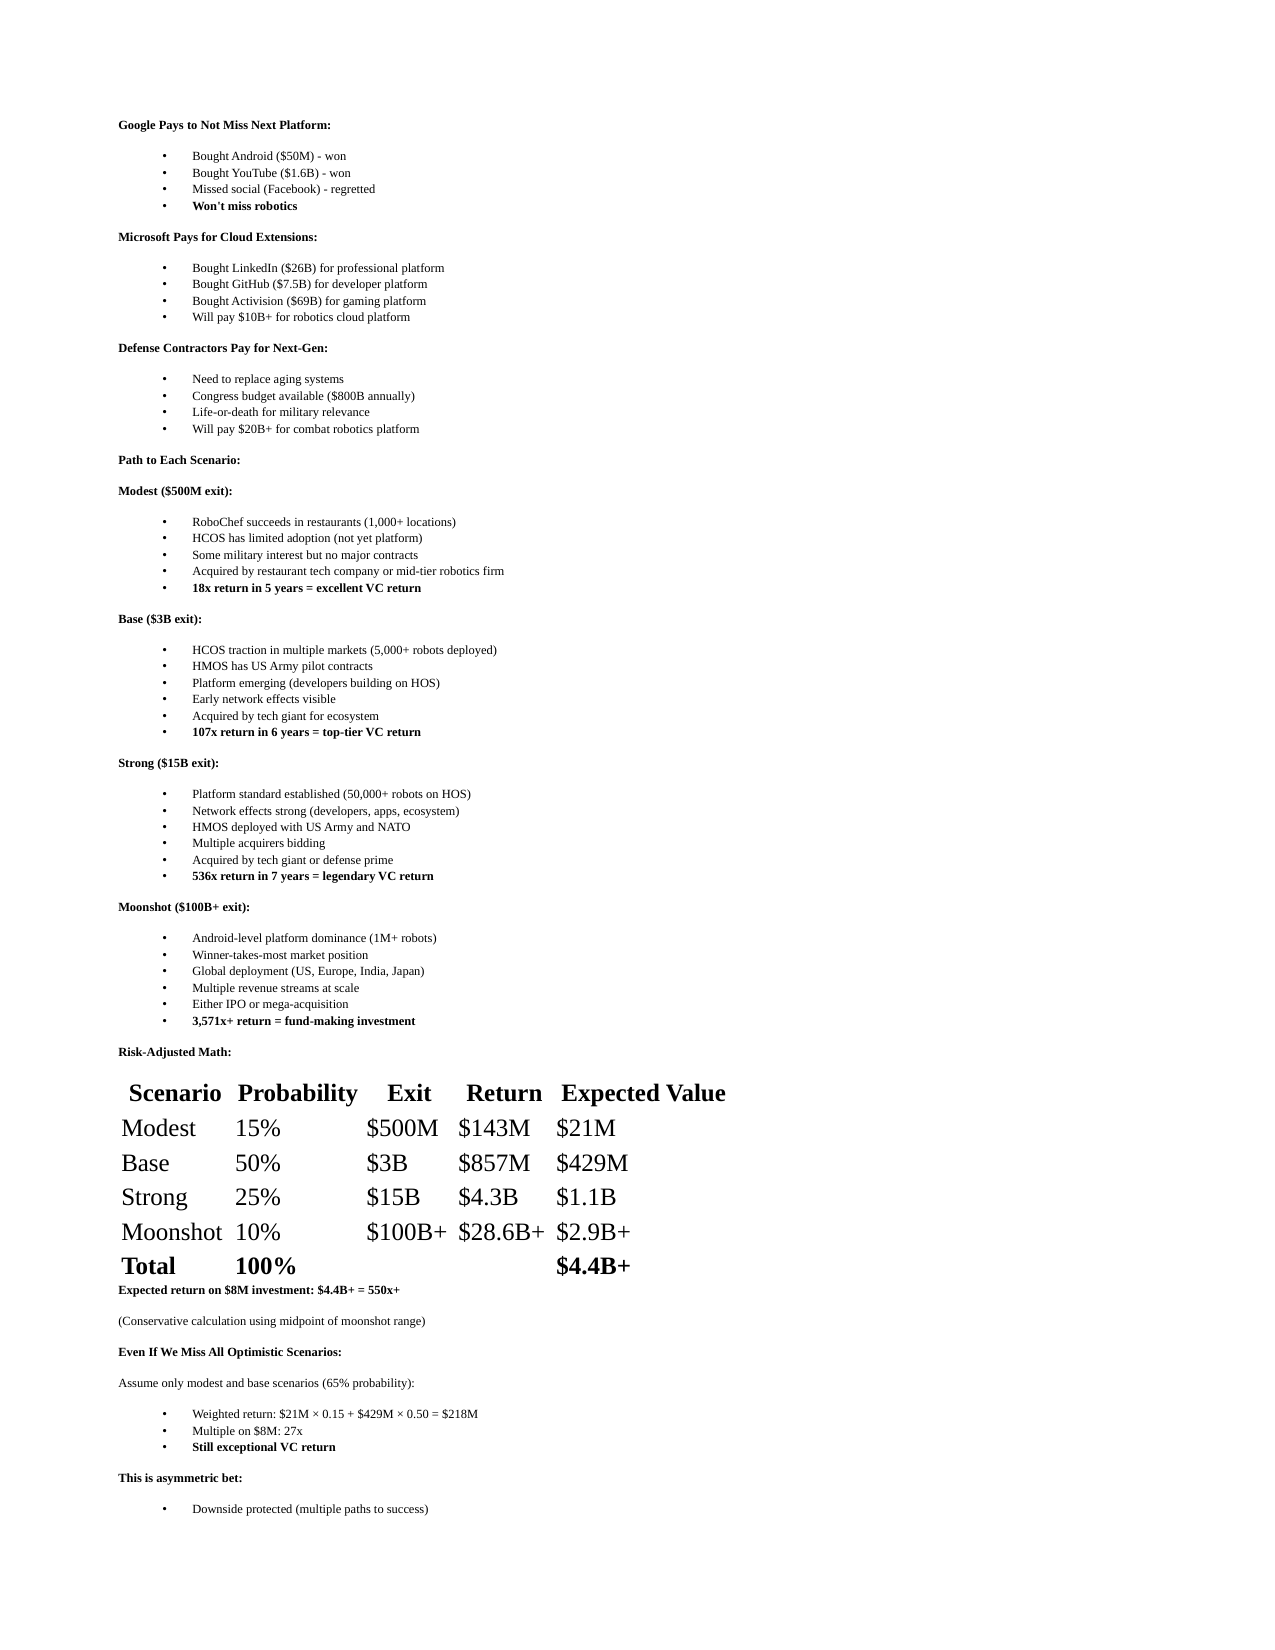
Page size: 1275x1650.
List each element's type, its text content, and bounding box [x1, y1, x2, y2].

list Downside protected (multiple paths to success) [162, 1502, 1157, 1517]
list Either IPO or mega-acquisition [162, 997, 1157, 1011]
table_header Probability [232, 1076, 363, 1110]
list Bought Activision ($69B) for gaming platform [162, 293, 1157, 308]
table_cell Moonshot [118, 1214, 232, 1248]
list HCOS traction in multiple markets (5,000+ robots deployed) [162, 642, 1157, 657]
list Multiple revenue streams at scale [162, 981, 1157, 995]
list Platform emerging (developers building on HOS) [162, 675, 1157, 690]
list Global deployment (US, Europe, India, Japan) [162, 964, 1157, 978]
list Weighted return: $21M × 0.15 + $429M × 0.50 = $218M [162, 1407, 1157, 1422]
list Bought LinkedIn ($26B) for professional platform [162, 261, 1157, 275]
table_cell $500M [364, 1110, 455, 1145]
list Life-or-death for military relevance [162, 405, 1157, 419]
list Bought YouTube ($1.6B) - won [162, 166, 1157, 180]
table_cell $857M [455, 1145, 553, 1179]
table_cell $100B+ [364, 1214, 455, 1248]
text This is asymmetric bet: [118, 1471, 1157, 1486]
text Path to Each Scenario: [118, 452, 1157, 467]
table_cell 25% [232, 1179, 363, 1214]
list Will pay $10B+ for robotics cloud platform [162, 310, 1157, 324]
list Missed social (Facebook) - regretted [162, 182, 1157, 196]
table_cell Base [118, 1145, 232, 1179]
table_header Return [455, 1076, 553, 1110]
table_cell [364, 1249, 455, 1283]
text Risk-Adjusted Math: [118, 1044, 1157, 1059]
list Platform standard established (50,000+ robots on HOS) [162, 787, 1157, 801]
list 536x return in 7 years = legendary VC return [162, 869, 1157, 883]
list Need to replace aging systems [162, 372, 1157, 386]
list Still exceptional VC return [162, 1440, 1157, 1454]
table_cell $143M [455, 1110, 553, 1145]
table_cell $429M [553, 1145, 734, 1179]
table_header Expected Value [553, 1076, 734, 1110]
table_cell 50% [232, 1145, 363, 1179]
list Will pay $20B+ for combat robotics platform [162, 421, 1157, 436]
text Google Pays to Not Miss Next Platform: [118, 118, 1157, 132]
list Acquired by tech giant or defense prime [162, 853, 1157, 867]
table_cell 15% [232, 1110, 363, 1145]
table_header Scenario [118, 1076, 232, 1110]
list Early network effects visible [162, 692, 1157, 706]
list RoboChef succeeds in restaurants (1,000+ locations) [162, 514, 1157, 529]
list Bought GitHub ($7.5B) for developer platform [162, 277, 1157, 291]
table_cell $15B [364, 1179, 455, 1214]
list Acquired by restaurant tech company or mid-tier robotics firm [162, 564, 1157, 578]
text Moonshot ($100B+ exit): [118, 900, 1157, 914]
list Bought Android ($50M) - won [162, 149, 1157, 163]
list HCOS has limited adoption (not yet platform) [162, 531, 1157, 545]
table_cell $4.3B [455, 1179, 553, 1214]
table_cell $28.6B+ [455, 1214, 553, 1248]
text Defense Contractors Pay for Next-Gen: [118, 341, 1157, 355]
text Assume only modest and base scenarios (65% probability): [118, 1376, 1157, 1391]
table_cell Total [118, 1249, 232, 1283]
list Congress budget available ($800B annually) [162, 388, 1157, 403]
table_cell Strong [118, 1179, 232, 1214]
text (Conservative calculation using midpoint of moonshot range) [118, 1314, 1157, 1328]
table_cell $2.9B+ [553, 1214, 734, 1248]
list Android-level platform dominance (1M+ robots) [162, 931, 1157, 946]
list 107x return in 6 years = top-tier VC return [162, 725, 1157, 739]
list Network effects strong (developers, apps, ecosystem) [162, 803, 1157, 818]
text Expected return on $8M investment: $4.4B+ = 550x+ [118, 1283, 1157, 1297]
table_cell Modest [118, 1110, 232, 1145]
table_header Exit [364, 1076, 455, 1110]
text Strong ($15B exit): [118, 756, 1157, 770]
list HMOS has US Army pilot contracts [162, 659, 1157, 673]
list 18x return in 5 years = excellent VC return [162, 580, 1157, 595]
text Modest ($500M exit): [118, 483, 1157, 498]
list Winner-takes-most market position [162, 948, 1157, 962]
text Microsoft Pays for Cloud Extensions: [118, 229, 1157, 244]
list HMOS deployed with US Army and NATO [162, 820, 1157, 834]
text Base ($3B exit): [118, 611, 1157, 626]
table_cell $4.4B+ [553, 1249, 734, 1283]
table_cell 100% [232, 1249, 363, 1283]
table_cell 10% [232, 1214, 363, 1248]
text Even If We Miss All Optimistic Scenarios: [118, 1345, 1157, 1359]
list Won't miss robotics [162, 198, 1157, 213]
list 3,571x+ return = fund-making investment [162, 1013, 1157, 1028]
table_cell [455, 1249, 553, 1283]
table_cell $3B [364, 1145, 455, 1179]
table_cell $1.1B [553, 1179, 734, 1214]
list Acquired by tech giant for ecosystem [162, 708, 1157, 723]
list Some military interest but no major contracts [162, 547, 1157, 562]
list Multiple on $8M: 27x [162, 1424, 1157, 1438]
table_cell $21M [553, 1110, 734, 1145]
list Multiple acquirers bidding [162, 836, 1157, 851]
